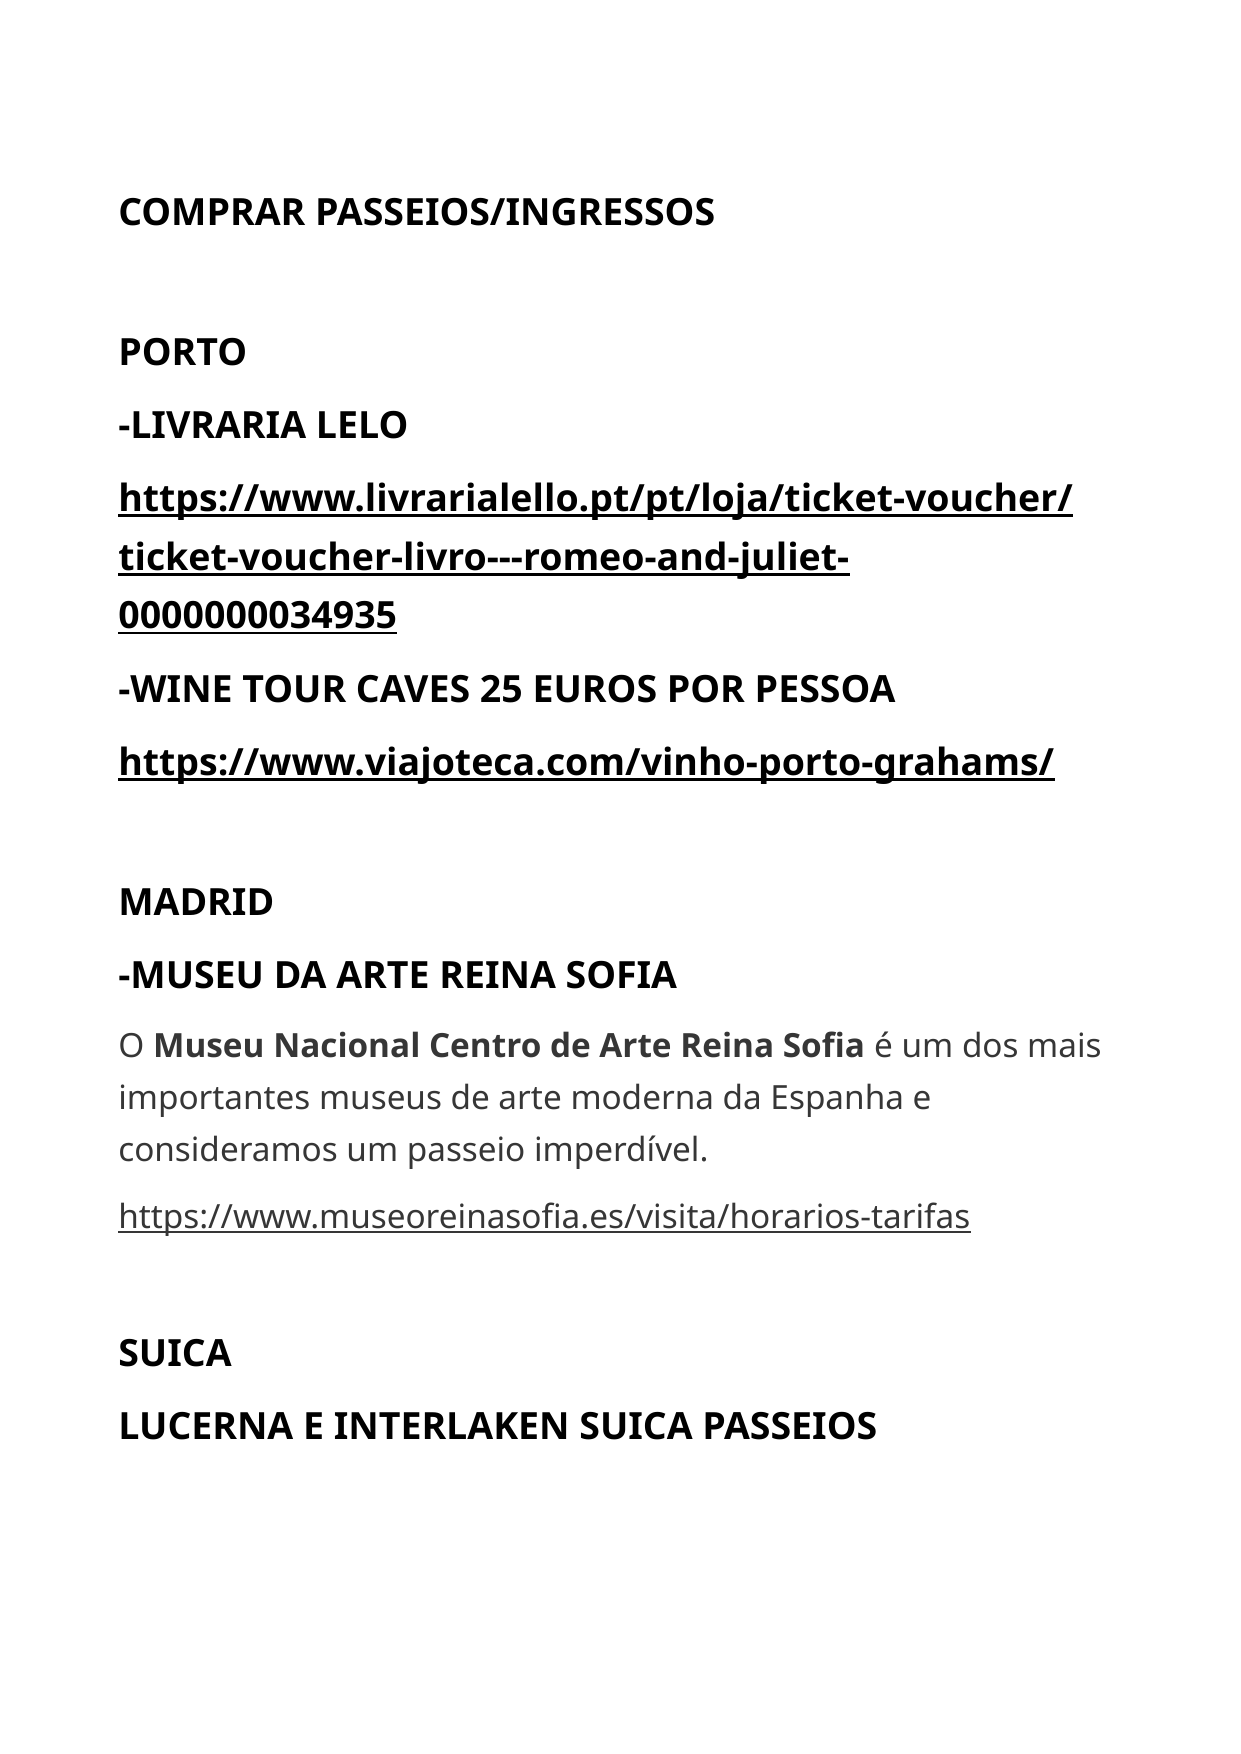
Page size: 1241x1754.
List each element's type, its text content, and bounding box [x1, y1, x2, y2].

text COMPRAR PASSEIOS/INGRESSOS [118, 185, 1122, 236]
text SUICA [118, 1326, 1122, 1377]
text PORTO [118, 325, 1122, 376]
text LUCERNA E INTERLAKEN SUICA PASSEIOS [118, 1399, 1122, 1451]
text MADRID [118, 875, 1122, 926]
text https://www.viajoteca.com/vinho-porto-grahams/ [118, 735, 1122, 786]
text -MUSEU DA ARTE REINA SOFIA [118, 948, 1122, 999]
text -WINE TOUR CAVES 25 EUROS POR PESSOA [118, 662, 1122, 713]
text O Museu Nacional Centro de Arte Reina Sofia é um dos mais importantes museus de arte moderna da Espanha e consideramos um passeio imperdível. [118, 1022, 1122, 1171]
text https://www.livrarialello.pt/pt/loja/ticket-voucher/ticket-voucher-livro---romeo-and-juliet-0000000034935 [118, 471, 1122, 640]
text https://www.museoreinasofia.es/visita/horarios-tarifas [118, 1193, 1122, 1238]
text -LIVRARIA LELO [118, 398, 1122, 449]
